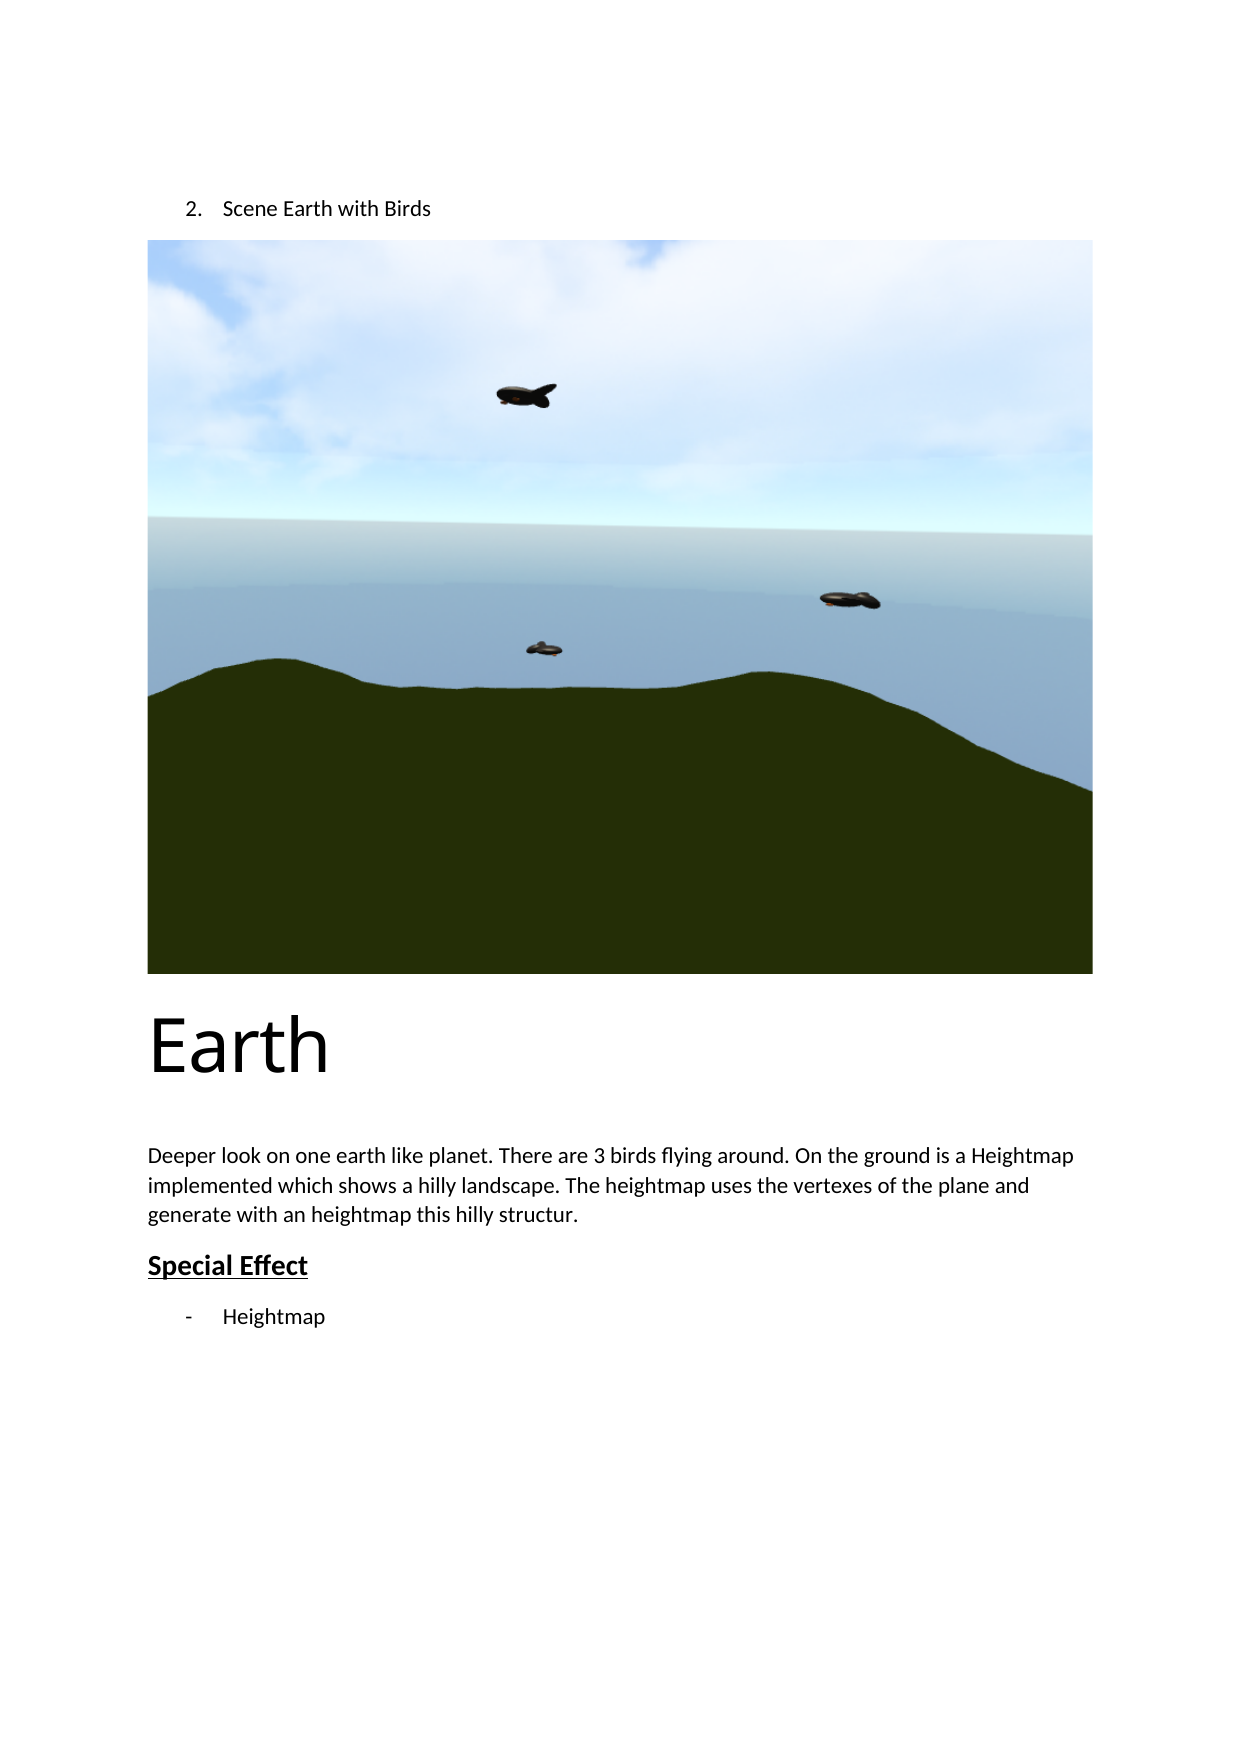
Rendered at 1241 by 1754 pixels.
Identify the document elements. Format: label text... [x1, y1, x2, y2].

list Heightmap [185, 1302, 1093, 1330]
text Special Effect [148, 1247, 1093, 1283]
text Earth [148, 992, 1093, 1094]
list Scene Earth with Birds [185, 194, 1093, 222]
text Deeper look on one earth like planet. There are 3 birds flying around. On the ground is a Heightmap implemented which shows a hilly landscape. The heightmap uses the vertexes of the plane and generate with an heightmap this hilly structur. [148, 1141, 1093, 1229]
